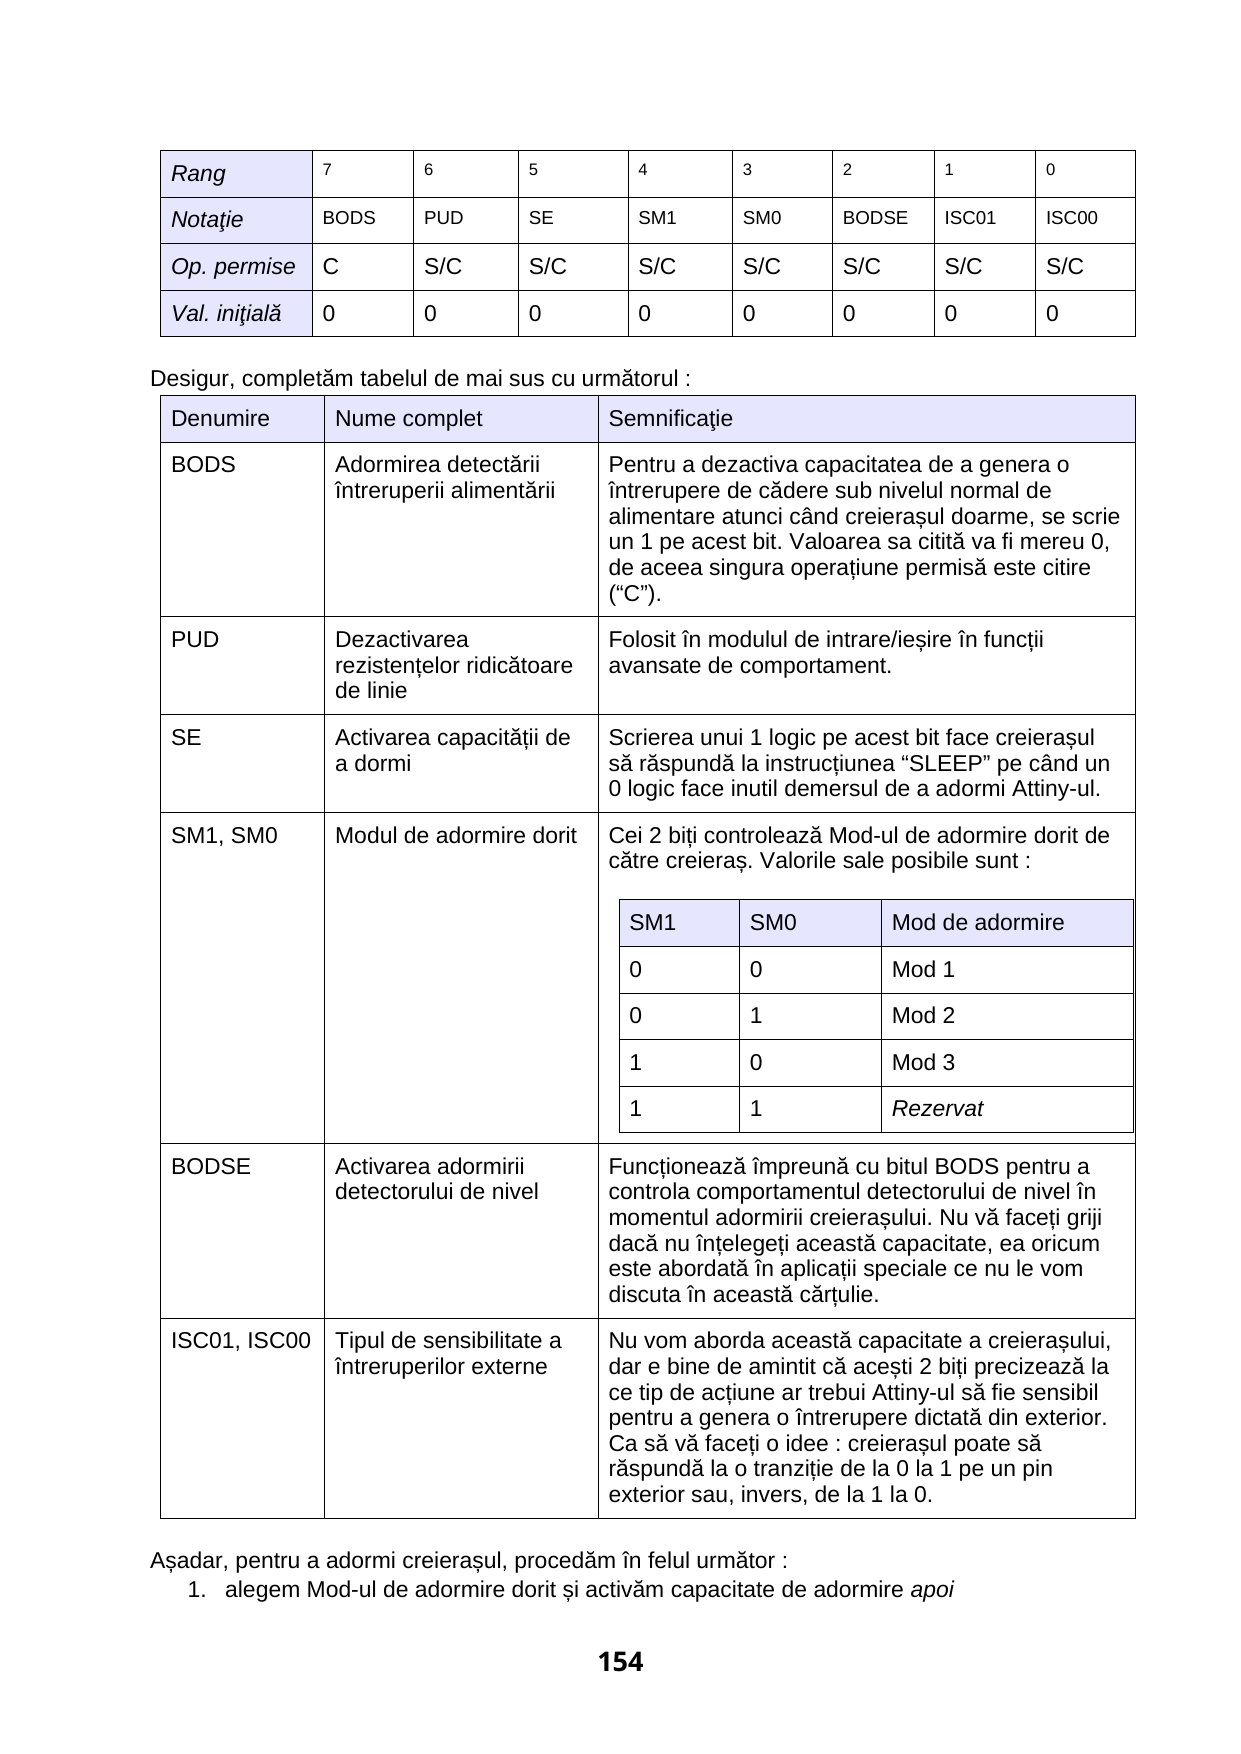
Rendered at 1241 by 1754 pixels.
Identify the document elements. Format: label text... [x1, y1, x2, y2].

table_cell C [313, 244, 413, 290]
table_cell ISC01, ISC00 [161, 1319, 324, 1518]
table_cell BODSE [833, 198, 934, 243]
table_header Semnificaţie [599, 396, 1135, 442]
table_header 4 [629, 151, 732, 197]
table_cell 0 [740, 1040, 881, 1086]
table_header Mod de adormire [882, 900, 1133, 946]
table_header SM0 [740, 900, 881, 946]
text Desigur, completăm tabelul de mai sus cu următorul : [150, 366, 1091, 391]
table_header 0 [1036, 151, 1135, 197]
table_cell Scrierea unui 1 logic pe acest bit face creierașul să răspundă la instrucțiunea “SLEEP” pe când un 0 logic face inutil demersul de a adormi Attiny-ul. [599, 715, 1135, 812]
table_cell 0 [1036, 291, 1135, 336]
table_cell S/C [833, 244, 934, 290]
text Așadar, pentru a adormi creierașul, procedăm în felul următor : [150, 1547, 1091, 1573]
table_cell 1 [620, 1087, 739, 1132]
table_header 6 [414, 151, 518, 197]
table_header Denumire [161, 396, 324, 442]
table_cell SM1 [629, 198, 732, 243]
table_cell S/C [935, 244, 1035, 290]
table_cell Folosit în modulul de intrare/ieșire în funcții avansate de comportament. [599, 617, 1135, 714]
table_cell Adormirea detectării întreruperii alimentării [325, 443, 598, 616]
table_cell Tipul de sensibilitate a întreruperilor externe [325, 1319, 598, 1518]
table_cell 0 [414, 291, 518, 336]
table_cell SM0 [733, 198, 832, 243]
table_cell 1 [740, 994, 881, 1039]
table_cell 0 [740, 947, 881, 992]
table_cell Nu vom aborda această capacitate a creierașului, dar e bine de amintit că acești 2 biți precizează la ce tip de acțiune ar trebui Attiny-ul să fie sensibil pentru a genera o întrerupere dictată din exterior. Ca să vă faceți o idee : creierașul poate să răspundă la o tranziție de la 0 la 1 pe un pin exterior sau, invers, de la 1 la 0. [599, 1319, 1135, 1518]
list alegem Mod-ul de adormire dorit și activăm capacitate de adormire apoi [187, 1577, 1091, 1602]
table_cell SE [161, 715, 324, 812]
table_cell Funcționează împreună cu bitul BODS pentru a controla comportamentul detectorului de nivel în momentul adormirii creierașului. Nu vă faceți griji dacă nu înțelegeți această capacitate, ea oricum este abordată în aplicații speciale ce nu le vom discuta în această cărțulie. [599, 1144, 1135, 1317]
table_cell Mod 1 [882, 947, 1133, 992]
table_header Rang [161, 151, 312, 197]
table_cell 0 [620, 994, 739, 1039]
table_cell 1 [740, 1087, 881, 1132]
table_cell Notaţie [161, 198, 312, 243]
table_cell Dezactivarea rezistențelor ridicătoare de linie [325, 617, 598, 714]
table_cell Activarea adormirii detectorului de nivel [325, 1144, 598, 1317]
table_cell S/C [519, 244, 628, 290]
table_cell PUD [414, 198, 518, 243]
table_cell BODS [161, 443, 324, 616]
table_header 2 [833, 151, 934, 197]
table_cell Op. permise [161, 244, 312, 290]
table_header SM1 [620, 900, 739, 946]
table_cell ISC01 [935, 198, 1035, 243]
table_cell Mod 3 [882, 1040, 1133, 1086]
table_cell S/C [733, 244, 832, 290]
table_cell Val. iniţială [161, 291, 312, 336]
table_cell 0 [313, 291, 413, 336]
table_header 5 [519, 151, 628, 197]
table_cell PUD [161, 617, 324, 714]
table_cell SM1, SM0 [161, 813, 324, 1143]
table_cell Pentru a dezactiva capacitatea de a genera o întrerupere de cădere sub nivelul normal de alimentare atunci când creierașul doarme, se scrie un 1 pe acest bit. Valoarea sa citită va fi mereu 0, de aceea singura operațiune permisă este citire (“C”). [599, 443, 1135, 616]
table_header Nume complet [325, 396, 598, 442]
table_cell 0 [620, 947, 739, 992]
table_cell 0 [833, 291, 934, 336]
table_cell 0 [733, 291, 832, 336]
table_cell ISC00 [1036, 198, 1135, 243]
table_cell 0 [629, 291, 732, 336]
table_cell 0 [935, 291, 1035, 336]
table_cell BODS [313, 198, 413, 243]
table_cell BODSE [161, 1144, 324, 1317]
table_cell 0 [519, 291, 628, 336]
table_cell Activarea capacității de a dormi [325, 715, 598, 812]
table_header 3 [733, 151, 832, 197]
table_cell SE [519, 198, 628, 243]
table_cell Cei 2 biți controlează Mod-ul de adormire dorit de către creieraș. Valorile sale posibile sunt : [599, 813, 1135, 1143]
table_cell Mod 2 [882, 994, 1133, 1039]
table_header 7 [313, 151, 413, 197]
table_cell 1 [620, 1040, 739, 1086]
table_cell Modul de adormire dorit [325, 813, 598, 1143]
table_cell S/C [1036, 244, 1135, 290]
table_cell S/C [414, 244, 518, 290]
table_header 1 [935, 151, 1035, 197]
table_cell Rezervat [882, 1087, 1133, 1132]
table_cell S/C [629, 244, 732, 290]
